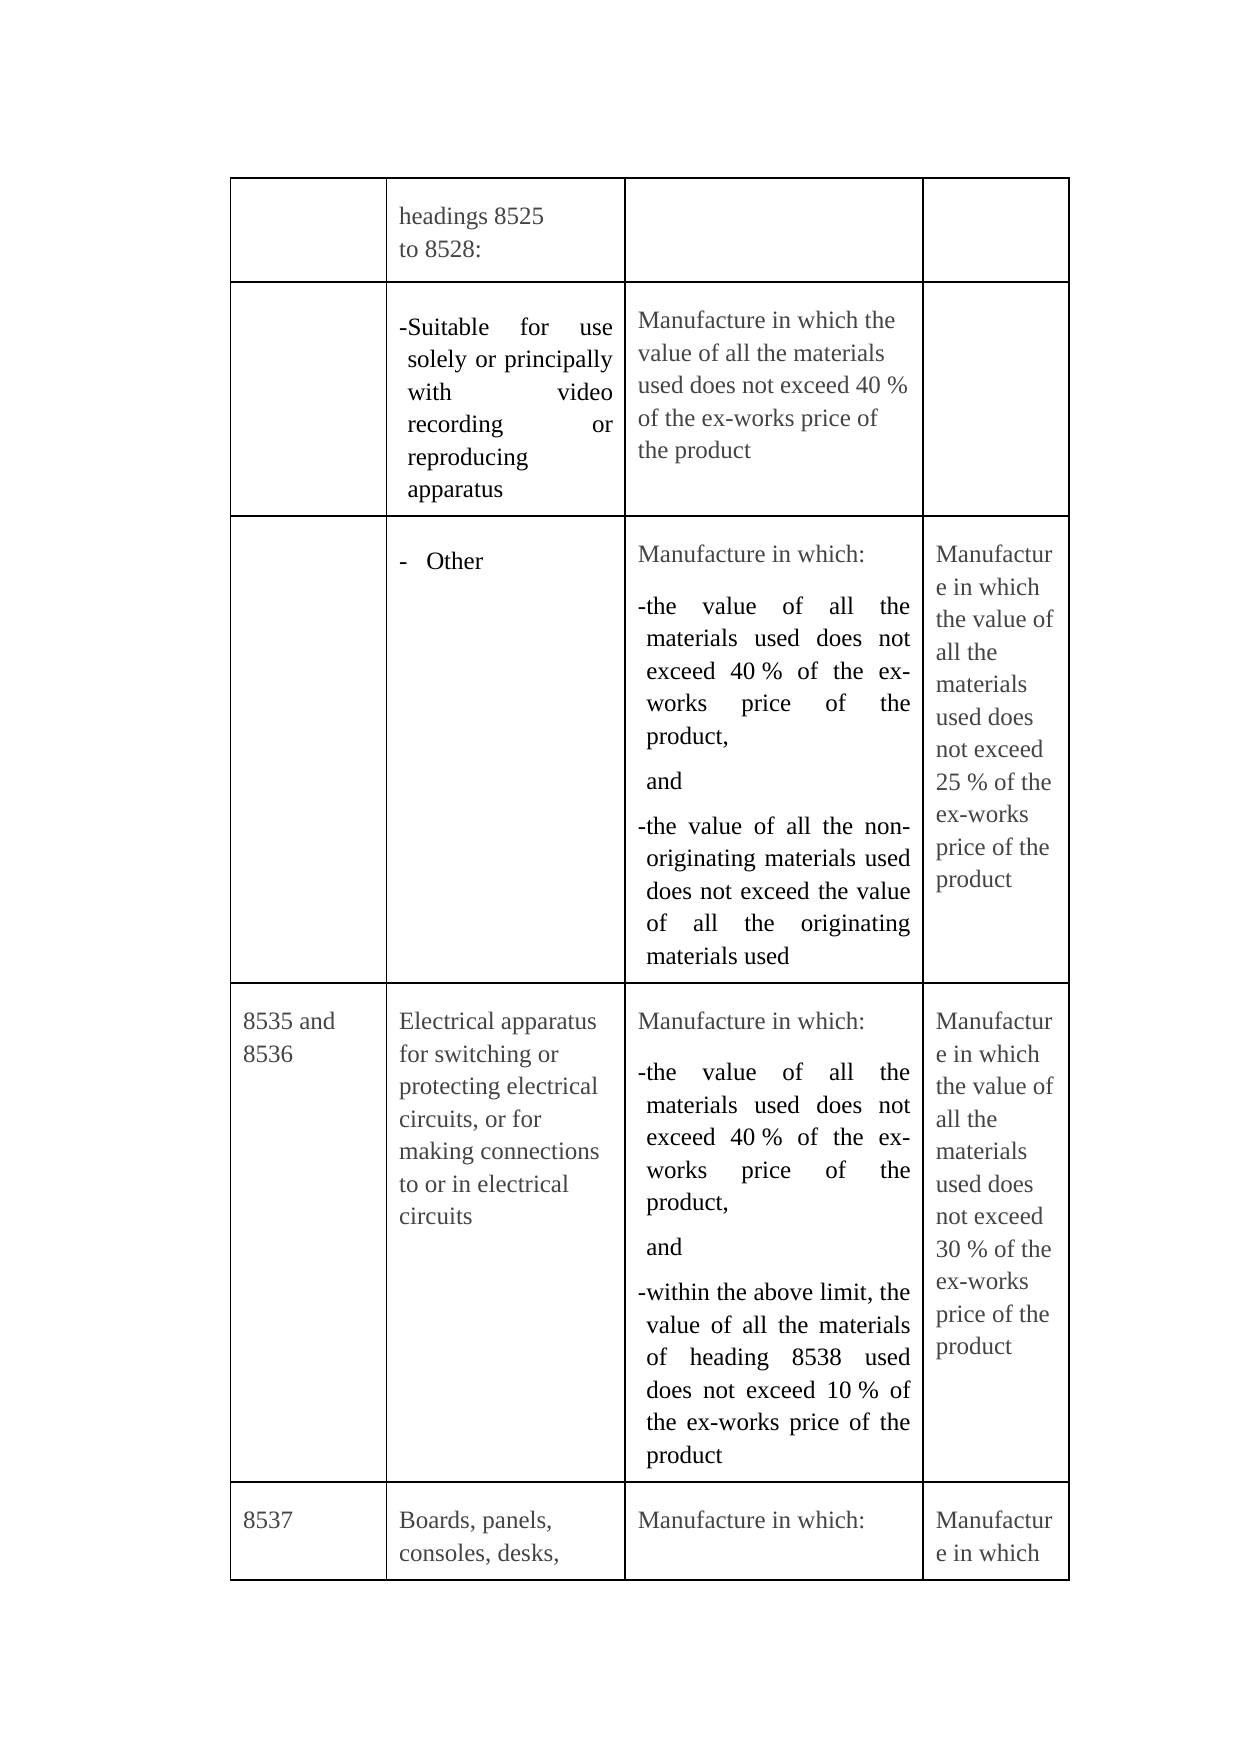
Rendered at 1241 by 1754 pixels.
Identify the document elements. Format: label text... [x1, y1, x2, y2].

table_cell [231, 517, 386, 982]
table_cell Manufacture in which: [626, 517, 922, 982]
table_cell headings 8525 to 8528: [387, 179, 624, 281]
table_cell Manufacture in which: [626, 984, 922, 1481]
table_cell Electrical apparatus for switching or protecting electrical circuits, or for making connections to or in electrical circuits [387, 984, 624, 1481]
table_header - [399, 530, 426, 574]
table_header Suitable for use solely or principally with video recording or reproducing apparatus [407, 295, 613, 503]
table_cell 8537 [231, 1483, 386, 1579]
table_cell [924, 283, 1068, 515]
table_cell [626, 179, 922, 281]
table_cell Manufacture in which the value of all the materials used does not exceed 30 % of the ex-works price of the product [924, 984, 1068, 1481]
table_header the value of all the materials used does not exceed 40 % of the ex-works price of the product, and [646, 1041, 911, 1261]
table_cell Boards, panels, consoles, desks, [387, 1483, 624, 1579]
table_header - [638, 1041, 646, 1261]
table_header within the above limit, the value of all the materials of heading 8538 used does not exceed 10 % of the ex-works price of the product [646, 1261, 911, 1469]
table_header - [638, 795, 646, 969]
table_header - [399, 295, 407, 503]
table_header - [638, 1261, 646, 1469]
table_cell Manufacture in which: [626, 1483, 922, 1579]
table_header the value of all the materials used does not exceed 40 % of the ex-works price of the product, and [646, 575, 911, 794]
table_cell 8535 and 8536 [231, 984, 386, 1481]
table_header the value of all the non-originating materials used does not exceed the value of all the originating materials used [646, 795, 911, 969]
table_cell [231, 179, 386, 281]
table_header Other [426, 530, 613, 574]
table_cell Manufacture in which the value of all the materials used does not exceed 40 % of the ex-works price of the product [626, 283, 922, 515]
table_cell [231, 283, 386, 515]
table_header - [638, 575, 646, 794]
table_cell [924, 179, 1068, 281]
table_cell [387, 517, 624, 982]
table_cell Manufacture in which the value of all the materials used does not exceed 25 % of the ex-works price of the product [924, 517, 1068, 982]
table_cell Manufacture in which [924, 1483, 1068, 1579]
table_cell [387, 283, 624, 515]
